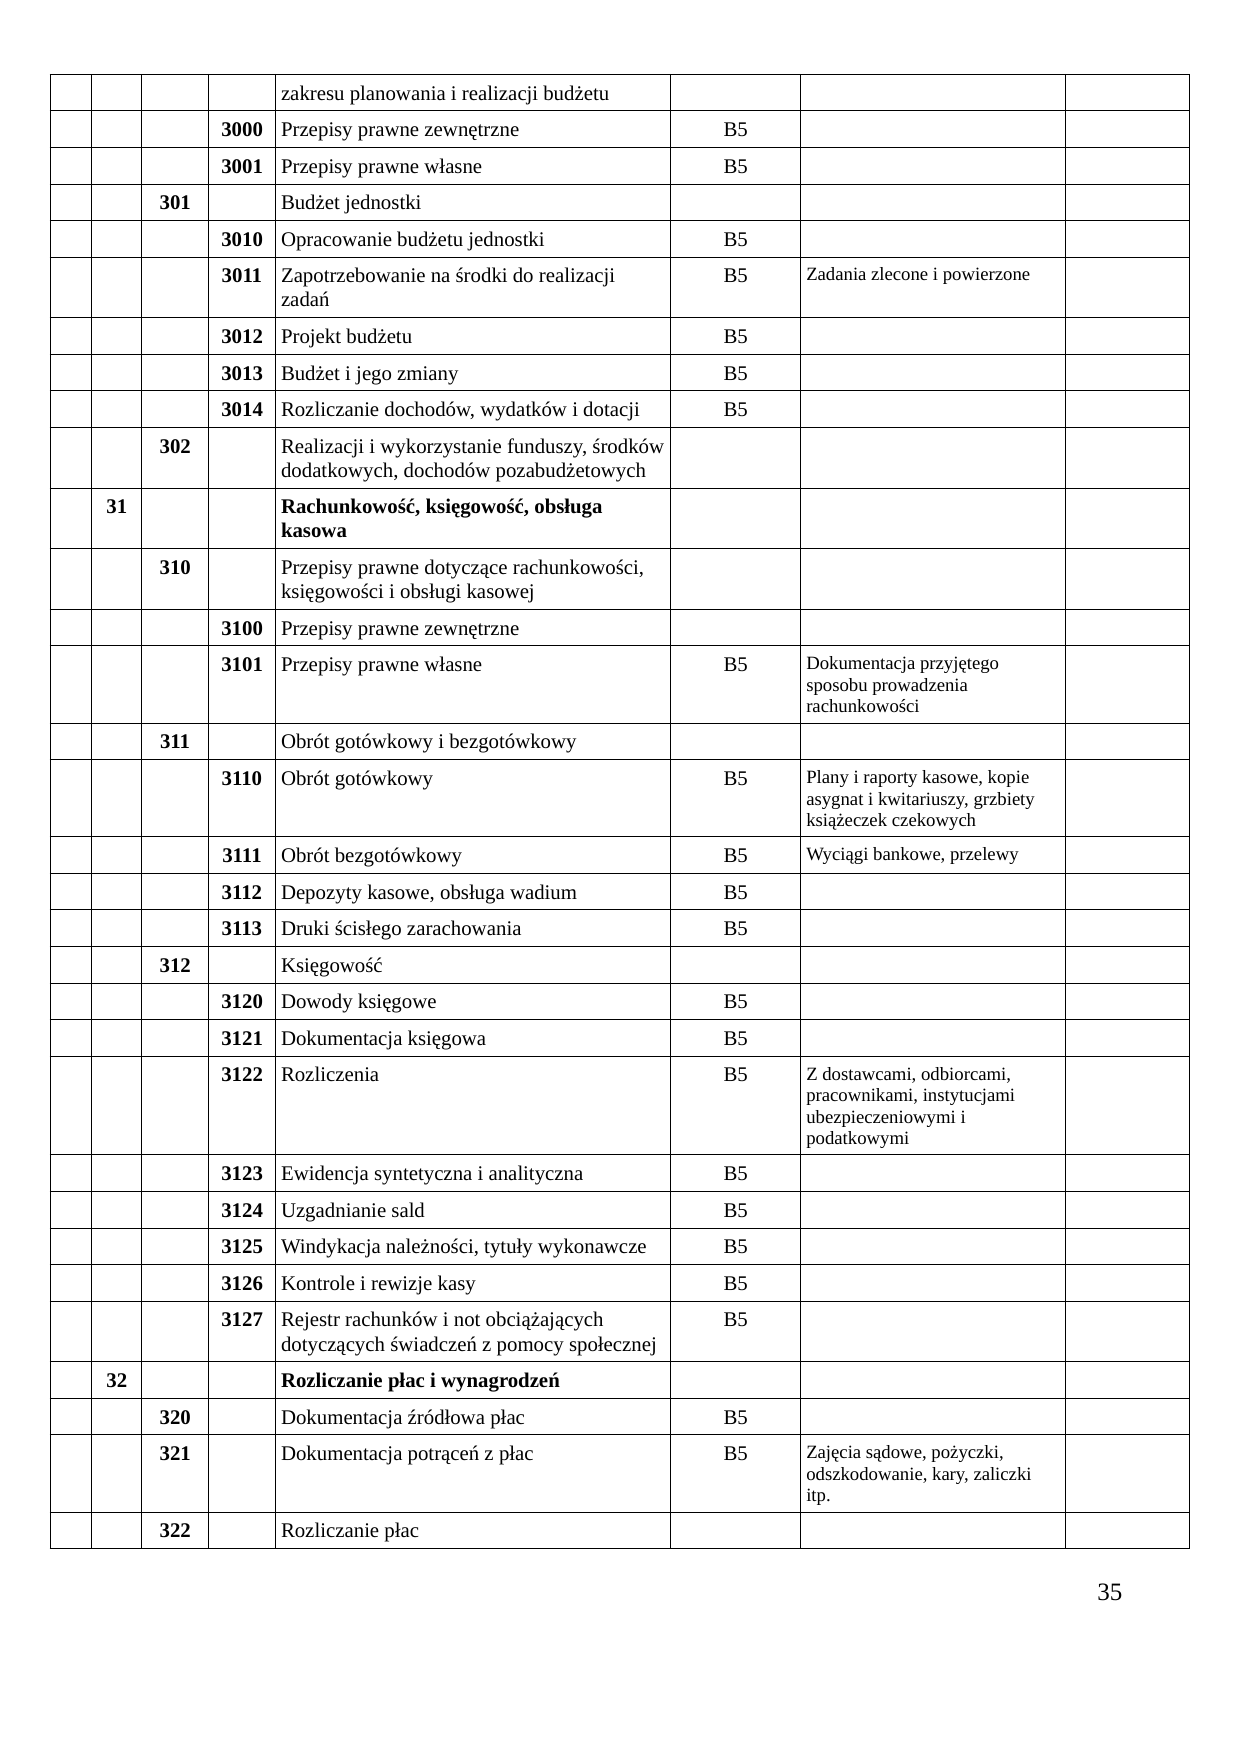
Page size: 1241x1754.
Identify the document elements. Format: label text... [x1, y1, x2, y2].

table_cell [801, 221, 1065, 257]
table_cell [801, 318, 1065, 354]
table_cell 3113 [209, 910, 275, 946]
table_cell [801, 724, 1065, 759]
table_cell [801, 1192, 1065, 1227]
table_cell [801, 984, 1065, 1019]
table_cell Przepisy prawne własne [276, 148, 670, 183]
table_cell Przepisy prawne zewnętrzne [276, 610, 670, 645]
table_cell Obrót gotówkowy i bezgotówkowy [276, 724, 670, 759]
table_cell [142, 874, 208, 909]
table_cell 3112 [209, 874, 275, 909]
table_cell [92, 391, 141, 427]
table_cell 3012 [209, 318, 275, 354]
table_cell [1066, 549, 1189, 609]
table_cell [51, 75, 91, 110]
table_cell [1066, 185, 1189, 220]
table_cell [142, 75, 208, 110]
table_cell [92, 760, 141, 836]
table_cell [92, 111, 141, 147]
table_cell 3101 [209, 646, 275, 722]
table_cell [1066, 489, 1189, 548]
table_cell 3100 [209, 610, 275, 645]
table_cell Rozliczanie płac [276, 1513, 670, 1548]
table_cell B5 [671, 148, 800, 183]
table_cell Rachunkowość, księgowość, obsługa kasowa [276, 489, 670, 548]
table_cell [92, 1192, 141, 1227]
table_cell B5 [671, 1155, 800, 1191]
table_cell [209, 724, 275, 759]
table_cell [801, 1020, 1065, 1056]
table_cell [671, 610, 800, 645]
table_cell Depozyty kasowe, obsługa wadium [276, 874, 670, 909]
table_cell [92, 1435, 141, 1512]
table_cell [801, 910, 1065, 946]
table_cell [209, 1362, 275, 1398]
table_cell Kontrole i rewizje kasy [276, 1265, 670, 1301]
table_cell Zajęcia sądowe, pożyczki, odszkodowanie, kary, zaliczki itp. [801, 1435, 1065, 1512]
table_cell B5 [671, 391, 800, 427]
table_cell 3126 [209, 1265, 275, 1301]
table_cell 311 [142, 724, 208, 759]
table_cell [51, 760, 91, 836]
table_cell [142, 258, 208, 317]
table_cell [51, 1302, 91, 1361]
table_cell [92, 837, 141, 873]
table_cell B5 [671, 1057, 800, 1154]
table_cell [1066, 1435, 1189, 1512]
table_cell [1066, 1057, 1189, 1154]
table_cell [142, 318, 208, 354]
table_cell Dokumentacja księgowa [276, 1020, 670, 1056]
table_cell B5 [671, 984, 800, 1019]
table_cell [51, 148, 91, 183]
table_cell [1066, 148, 1189, 183]
table_cell [51, 1192, 91, 1227]
table_cell [51, 1057, 91, 1154]
table_cell [1066, 1192, 1189, 1227]
table_cell [51, 318, 91, 354]
table_cell [209, 489, 275, 548]
table_cell [801, 1513, 1065, 1548]
table_cell [1066, 910, 1189, 946]
table_cell 3111 [209, 837, 275, 873]
table_cell [92, 1265, 141, 1301]
table_cell [209, 549, 275, 609]
table_cell B5 [671, 355, 800, 390]
table_cell 310 [142, 549, 208, 609]
table_cell [142, 610, 208, 645]
table_cell [92, 318, 141, 354]
table_cell [51, 428, 91, 487]
table_cell [142, 646, 208, 722]
table_cell [92, 947, 141, 982]
table_cell [1066, 646, 1189, 722]
table_cell [1066, 1020, 1189, 1056]
table_cell [142, 910, 208, 946]
table_cell [671, 947, 800, 982]
table_cell [801, 1265, 1065, 1301]
table_cell [801, 111, 1065, 147]
table_cell B5 [671, 874, 800, 909]
table_cell [51, 1229, 91, 1264]
table_cell [1066, 1265, 1189, 1301]
table_cell [1066, 1302, 1189, 1361]
table_cell B5 [671, 1399, 800, 1434]
table_cell [209, 428, 275, 487]
table_cell [1066, 428, 1189, 487]
table_cell [92, 1513, 141, 1548]
table_cell [51, 1435, 91, 1512]
table_cell [1066, 111, 1189, 147]
table_cell [209, 1399, 275, 1434]
table_cell [801, 947, 1065, 982]
table_cell [142, 837, 208, 873]
table_cell [801, 1362, 1065, 1398]
table_cell Przepisy prawne własne [276, 646, 670, 722]
table_cell [209, 185, 275, 220]
table_cell B5 [671, 837, 800, 873]
table_cell Przepisy prawne zewnętrzne [276, 111, 670, 147]
table_cell [51, 724, 91, 759]
table_cell B5 [671, 760, 800, 836]
table_cell Obrót gotówkowy [276, 760, 670, 836]
table_cell Budżet i jego zmiany [276, 355, 670, 390]
table_cell [142, 1229, 208, 1264]
table_cell [92, 75, 141, 110]
table_cell [142, 221, 208, 257]
table_cell [671, 428, 800, 487]
table_cell [1066, 947, 1189, 982]
table_cell [51, 910, 91, 946]
table_cell Realizacji i wykorzystanie funduszy, środków dodatkowych, dochodów pozabudżetowych [276, 428, 670, 487]
table_cell 302 [142, 428, 208, 487]
table_cell B5 [671, 1229, 800, 1264]
table_cell 3014 [209, 391, 275, 427]
table_cell Dowody księgowe [276, 984, 670, 1019]
table_cell [801, 1155, 1065, 1191]
table_cell [801, 185, 1065, 220]
table_cell [801, 549, 1065, 609]
table_cell [51, 185, 91, 220]
table_cell Ewidencja syntetyczna i analityczna [276, 1155, 670, 1191]
table_cell [671, 549, 800, 609]
table_cell [1066, 1399, 1189, 1434]
table_cell Rozliczenia [276, 1057, 670, 1154]
table_cell [92, 1229, 141, 1264]
table_cell Projekt budżetu [276, 318, 670, 354]
table_cell [1066, 1229, 1189, 1264]
table_cell [142, 391, 208, 427]
table_cell [51, 610, 91, 645]
table_cell Zapotrzebowanie na środki do realizacji zadań [276, 258, 670, 317]
table_cell [209, 1513, 275, 1548]
table_cell [92, 148, 141, 183]
table_cell [51, 1399, 91, 1434]
table_cell [92, 724, 141, 759]
table_cell [1066, 391, 1189, 427]
table_cell 3013 [209, 355, 275, 390]
table_cell 3001 [209, 148, 275, 183]
table_cell [51, 1155, 91, 1191]
table_cell [1066, 1513, 1189, 1548]
table_cell [51, 1513, 91, 1548]
table_cell [671, 724, 800, 759]
table_cell [51, 1020, 91, 1056]
table_cell [1066, 724, 1189, 759]
table_cell [801, 874, 1065, 909]
table_cell [1066, 984, 1189, 1019]
table_cell [801, 489, 1065, 548]
table_cell [142, 148, 208, 183]
table_cell 3125 [209, 1229, 275, 1264]
table_cell [92, 428, 141, 487]
table_cell [142, 111, 208, 147]
table_cell [1066, 258, 1189, 317]
table_cell [92, 1155, 141, 1191]
table_cell [51, 1265, 91, 1301]
table_cell [142, 1362, 208, 1398]
table_cell [92, 1057, 141, 1154]
table_cell Dokumentacja źródłowa płac [276, 1399, 670, 1434]
table_cell B5 [671, 221, 800, 257]
table_cell B5 [671, 318, 800, 354]
table_cell [671, 489, 800, 548]
table_cell B5 [671, 910, 800, 946]
table_cell [51, 874, 91, 909]
table_cell [801, 148, 1065, 183]
table_cell [801, 1302, 1065, 1361]
table_cell Rozliczanie płac i wynagrodzeń [276, 1362, 670, 1398]
table_cell [92, 258, 141, 317]
table_cell B5 [671, 1265, 800, 1301]
table_cell [51, 646, 91, 722]
table_cell 31 [92, 489, 141, 548]
table_cell [142, 1265, 208, 1301]
table_cell Wyciągi bankowe, przelewy [801, 837, 1065, 873]
table_cell [142, 1057, 208, 1154]
table_cell [92, 221, 141, 257]
table_cell 3120 [209, 984, 275, 1019]
table_cell 3110 [209, 760, 275, 836]
table_cell [92, 984, 141, 1019]
table_cell [142, 760, 208, 836]
table_cell Budżet jednostki [276, 185, 670, 220]
table_cell 3121 [209, 1020, 275, 1056]
table_cell [1066, 874, 1189, 909]
table_cell [142, 355, 208, 390]
table_cell [1066, 355, 1189, 390]
table_cell Plany i raporty kasowe, kopie asygnat i kwitariuszy, grzbiety książeczek czekowych [801, 760, 1065, 836]
table_cell B5 [671, 1020, 800, 1056]
table_cell [51, 258, 91, 317]
table_cell Rozliczanie dochodów, wydatków i dotacji [276, 391, 670, 427]
table_cell [51, 984, 91, 1019]
table_cell [92, 1399, 141, 1434]
table_cell 312 [142, 947, 208, 982]
table_cell [1066, 221, 1189, 257]
table_cell Opracowanie budżetu jednostki [276, 221, 670, 257]
table_cell Księgowość [276, 947, 670, 982]
table_cell Przepisy prawne dotyczące rachunkowości, księgowości i obsługi kasowej [276, 549, 670, 609]
table_cell [801, 1399, 1065, 1434]
table_cell [801, 391, 1065, 427]
table_cell zakresu planowania i realizacji budżetu [276, 75, 670, 110]
table_cell [92, 610, 141, 645]
table_cell [801, 610, 1065, 645]
table_cell [51, 355, 91, 390]
table_cell [209, 1435, 275, 1512]
table_cell [801, 75, 1065, 110]
table_cell [1066, 760, 1189, 836]
table_cell 3011 [209, 258, 275, 317]
table_cell Uzgadnianie sald [276, 1192, 670, 1227]
table_cell 3122 [209, 1057, 275, 1154]
table_cell Druki ścisłego zarachowania [276, 910, 670, 946]
table_cell [92, 1020, 141, 1056]
table_cell [671, 1362, 800, 1398]
table_cell [142, 1302, 208, 1361]
table_cell [1066, 1155, 1189, 1191]
table_cell [801, 1229, 1065, 1264]
table_cell [142, 1192, 208, 1227]
table_cell [51, 111, 91, 147]
table_cell Windykacja należności, tytuły wykonawcze [276, 1229, 670, 1264]
table_cell [51, 391, 91, 427]
table_cell [51, 947, 91, 982]
table_cell [92, 874, 141, 909]
table_cell 321 [142, 1435, 208, 1512]
table_cell B5 [671, 646, 800, 722]
table_cell [92, 646, 141, 722]
table_cell [209, 75, 275, 110]
table_cell [92, 910, 141, 946]
table_cell 3127 [209, 1302, 275, 1361]
table_cell [142, 1155, 208, 1191]
table_cell [1066, 318, 1189, 354]
table_cell [51, 1362, 91, 1398]
table_cell B5 [671, 1192, 800, 1227]
table_cell B5 [671, 111, 800, 147]
table_cell [801, 428, 1065, 487]
table_cell [1066, 1362, 1189, 1398]
table_cell [51, 489, 91, 548]
table_cell Dokumentacja potrąceń z płac [276, 1435, 670, 1512]
table_cell [51, 837, 91, 873]
table_cell [209, 947, 275, 982]
table_cell [142, 984, 208, 1019]
table_cell 322 [142, 1513, 208, 1548]
table_cell Rejestr rachunków i not obciążających dotyczących świadczeń z pomocy społecznej [276, 1302, 670, 1361]
table_cell 320 [142, 1399, 208, 1434]
table_cell [142, 489, 208, 548]
table_cell [51, 221, 91, 257]
table_cell [1066, 837, 1189, 873]
table_cell 3000 [209, 111, 275, 147]
table_cell [1066, 610, 1189, 645]
table_cell 3124 [209, 1192, 275, 1227]
table_cell B5 [671, 258, 800, 317]
table_cell [92, 1302, 141, 1361]
table_cell [671, 185, 800, 220]
table_cell B5 [671, 1302, 800, 1361]
table_cell [92, 355, 141, 390]
table_cell 32 [92, 1362, 141, 1398]
table_cell Zadania zlecone i powierzone [801, 258, 1065, 317]
table_cell [51, 549, 91, 609]
table_cell [1066, 75, 1189, 110]
table_cell B5 [671, 1435, 800, 1512]
table_cell [142, 1020, 208, 1056]
table_cell [671, 75, 800, 110]
table_cell Z dostawcami, odbiorcami, pracownikami, instytucjami ubezpieczeniowymi i podatkowymi [801, 1057, 1065, 1154]
table_cell 3010 [209, 221, 275, 257]
table_cell [92, 549, 141, 609]
table_cell [801, 355, 1065, 390]
table_cell [92, 185, 141, 220]
table_cell [671, 1513, 800, 1548]
table_cell 301 [142, 185, 208, 220]
table_cell 3123 [209, 1155, 275, 1191]
table_cell Obrót bezgotówkowy [276, 837, 670, 873]
table_cell Dokumentacja przyjętego sposobu prowadzenia rachunkowości [801, 646, 1065, 722]
